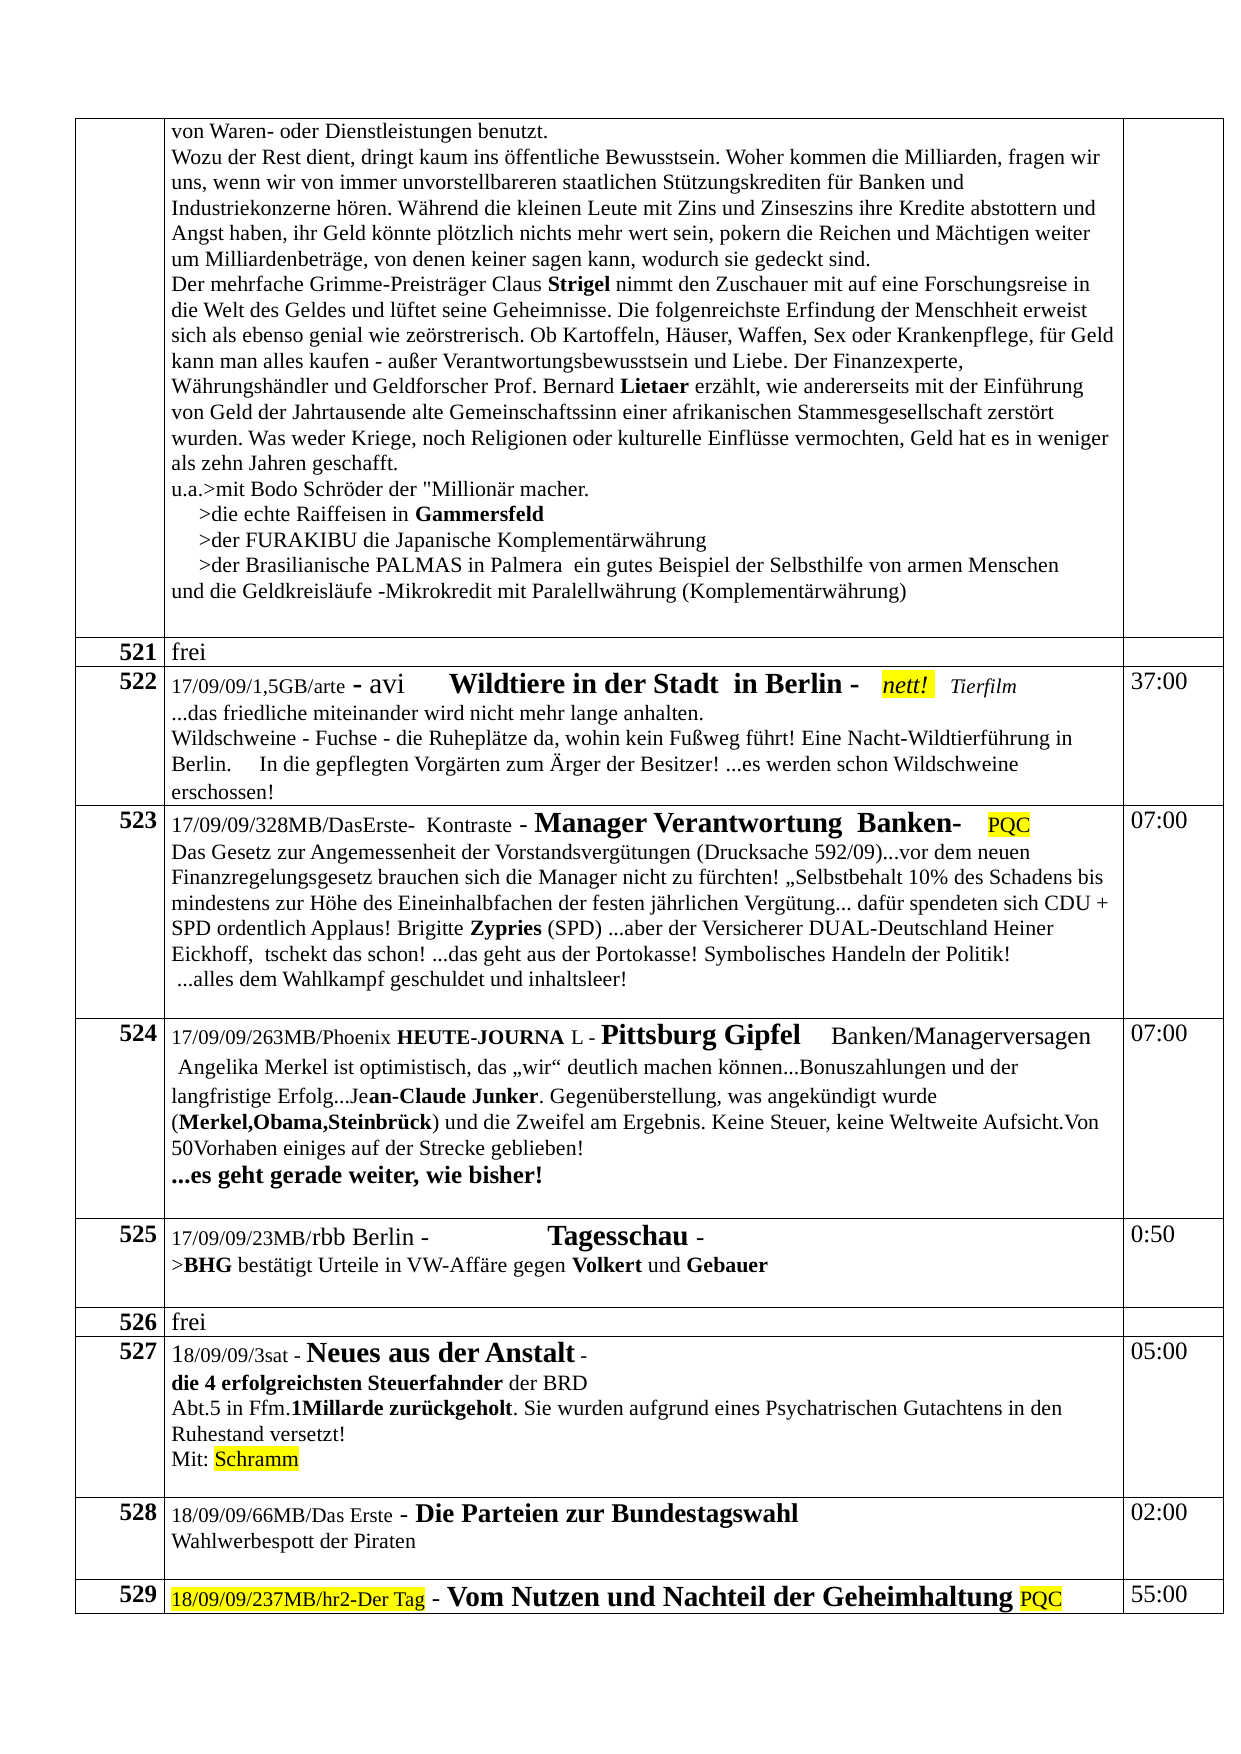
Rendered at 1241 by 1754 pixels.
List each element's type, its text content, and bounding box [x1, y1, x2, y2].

table_cell 17/09/09/263MB/Phoenix HEUTE-JOURNA L - Pittsburg Gipfel Banken/Managerversagen Angelika Merkel ist optimistisch, das „wir“ deutlich machen können...Bonuszahlungen und der langfristige Erfolg...Jean-Claude Junker. Gegenüberstellung, was angekündigt wurde (Merkel,Obama,Steinbrück) und die Zweifel am Ergebnis. Keine Steuer, keine Weltweite Aufsicht.Von 50Vorhaben einiges auf der Strecke geblieben! ...es geht gerade weiter, wie bisher! [165, 1019, 1123, 1218]
table_cell [1124, 638, 1223, 666]
table_cell frei [165, 638, 1123, 666]
table_cell 07:00 [1124, 806, 1223, 1017]
table_cell 524 [76, 1019, 164, 1218]
table_cell 17/09/09/1,5GB/arte - avi Wildtiere in der Stadt in Berlin - nett! Tierfilm ...das friedliche miteinander wird nicht mehr lange anhalten. Wildschweine - Fuchse - die Ruheplätze da, wohin kein Fußweg führt! Eine Nacht-Wildtierführung in Berlin. In die gepflegten Vorgärten zum Ärger der Besitzer! ...es werden schon Wildschweine erschossen! [165, 667, 1123, 805]
table_cell [1124, 1308, 1223, 1336]
table_cell 02:00 [1124, 1498, 1223, 1579]
table_cell 17/09/09/23MB/rbb Berlin - Tagesschau - >BHG bestätigt Urteile in VW-Affäre gegen Volkert und Gebauer [165, 1219, 1123, 1307]
table_cell 522 [76, 667, 164, 805]
table_cell 527 [76, 1337, 164, 1497]
table_cell 07:00 [1124, 1019, 1223, 1218]
table_cell 528 [76, 1498, 164, 1579]
table_cell von Waren- oder Dienstleistungen benutzt. Wozu der Rest dient, dringt kaum ins öffentliche Bewusstsein. Woher kommen die Milliarden, fragen wir uns, wenn wir von immer unvorstellbareren staatlichen Stützungskrediten für Banken und Industriekonzerne hören. Während die kleinen Leute mit Zins und Zinseszins ihre Kredite abstottern und Angst haben, ihr Geld könnte plötzlich nichts mehr wert sein, pokern die Reichen und Mächtigen weiter um Milliardenbeträge, von denen keiner sagen kann, wodurch sie gedeckt sind. Der mehrfache Grimme-Preisträger Claus Strigel nimmt den Zuschauer mit auf eine Forschungsreise in die Welt des Geldes und lüftet seine Geheimnisse. Die folgenreichste Erfindung der Menschheit erweist sich als ebenso genial wie zeörstrerisch. Ob Kartoffeln, Häuser, Waffen, Sex oder Krankenpflege, für Geld kann man alles kaufen - außer Verantwortungsbewusstsein und Liebe. Der Finanzexperte, Währungshändler und Geldforscher Prof. Bernard Lietaer erzählt, wie andererseits mit der Einführung von Geld der Jahrtausende alte Gemeinschaftssinn einer afrikanischen Stammesgesellschaft zerstört wurden. Was weder Kriege, noch Religionen oder kulturelle Einflüsse vermochten, Geld hat es in weniger als zehn Jahren geschafft. u.a.>mit Bodo Schröder der "Millionär macher. >die echte Raiffeisen in Gammersfeld >der FURAKIBU die Japanische Komplementärwährung >der Brasilianische PALMAS in Palmera ein gutes Beispiel der Selbsthilfe von armen Menschen und die Geldkreisläufe -Mikrokredit mit Paralellwährung (Komplementärwährung) [165, 119, 1123, 637]
table_cell 18/09/09/237MB/hr2-Der Tag - Vom Nutzen und Nachteil der Geheimhaltung PQC [165, 1580, 1123, 1613]
table_cell 17/09/09/328MB/DasErste- Kontraste - Manager Verantwortung Banken- PQC Das Gesetz zur Angemessenheit der Vorstandsvergütungen (Drucksache 592/09)...vor dem neuen Finanzregelungsgesetz brauchen sich die Manager nicht zu fürchten! „Selbstbehalt 10% des Schadens bis mindestens zur Höhe des Eineinhalbfachen der festen jährlichen Vergütung... dafür spendeten sich CDU + SPD ordentlich Applaus! Brigitte Zypries (SPD) ...aber der Versicherer DUAL-Deutschland Heiner Eickhoff, tschekt das schon! ...das geht aus der Portokasse! Symbolisches Handeln der Politik! ...alles dem Wahlkampf geschuldet und inhaltsleer! [165, 806, 1123, 1017]
table_cell [76, 119, 164, 637]
table_cell 0:50 [1124, 1219, 1223, 1307]
table_cell 05:00 [1124, 1337, 1223, 1497]
table_cell [1124, 119, 1223, 637]
table_cell 18/09/09/66MB/Das Erste - Die Parteien zur Bundestagswahl Wahlwerbespott der Piraten [165, 1498, 1123, 1579]
table_cell 525 [76, 1219, 164, 1307]
table_cell 18/09/09/3sat - Neues aus der Anstalt - die 4 erfolgreichsten Steuerfahnder der BRD Abt.5 in Ffm.1Millarde zurückgeholt. Sie wurden aufgrund eines Psychatrischen Gutachtens in den Ruhestand versetzt! Mit: Schramm [165, 1337, 1123, 1497]
table_cell 529 [76, 1580, 164, 1613]
table_cell 521 [76, 638, 164, 666]
table_cell 526 [76, 1308, 164, 1336]
table_cell 55:00 [1124, 1580, 1223, 1613]
table_cell frei [165, 1308, 1123, 1336]
table_cell 523 [76, 806, 164, 1017]
table_cell 37:00 [1124, 667, 1223, 805]
